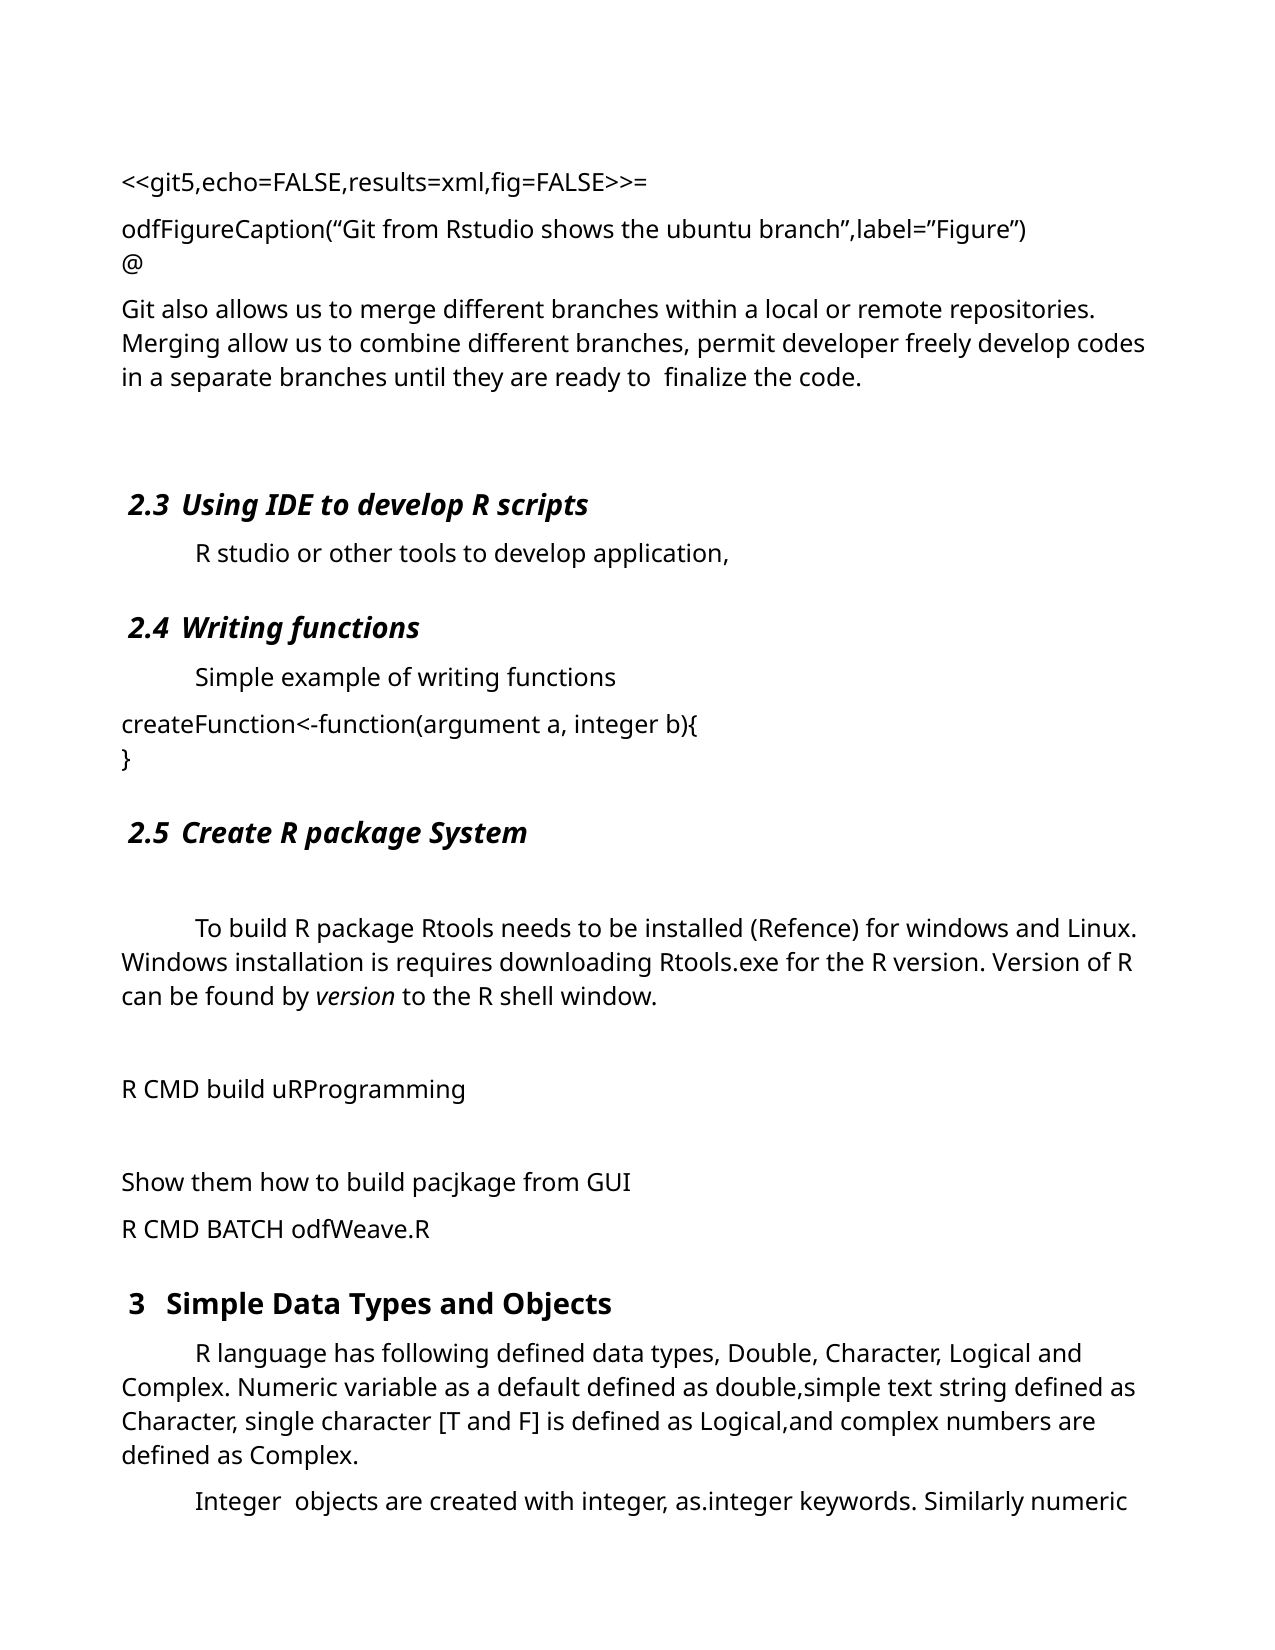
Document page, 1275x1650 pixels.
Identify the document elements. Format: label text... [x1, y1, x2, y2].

text R language has following defined data types, Double, Character, Logical and Complex. Numeric variable as a default defined as double,simple text string defined as Character, single character [T and F] is defined as Logical,and complex numbers are defined as Complex. [121, 1335, 1158, 1472]
text Integer objects are created with integer, as.integer keywords. Similarly numeric [121, 1484, 1158, 1518]
text R studio or other tools to develop application, [121, 536, 1158, 570]
text To build R package Rtools needs to be installed (Refence) for windows and Linux. Windows installation is requires downloading Rtools.exe for the R version. Version of R can be found by version to the R shell window. [121, 911, 1158, 1013]
text odfFigureCaption(“Git from Rstudio shows the ubuntu branch”,label=”Figure”) [121, 211, 1158, 245]
subtitle Writing functions [121, 607, 1158, 647]
subtitle Using IDE to develop R scripts [121, 484, 1158, 523]
text @ [121, 245, 1158, 279]
text Simple example of writing functions [121, 660, 1158, 694]
subtitle Create R package System [121, 812, 1158, 852]
text R CMD BATCH odfWeave.R [121, 1212, 1158, 1246]
text R CMD build uRProgramming [121, 1072, 1158, 1106]
subtitle Simple Data Types and Objects [121, 1283, 1158, 1323]
text Git also allows us to merge different branches within a local or remote repositories. Merging allow us to combine different branches, permit developer freely develop codes in a separate branches until they are ready to finalize the code. [121, 292, 1158, 394]
text createFunction<-function(argument a, integer b){ } [121, 706, 1158, 774]
text Show them how to build pacjkage from GUI [121, 1165, 1158, 1199]
text <<git5,echo=FALSE,results=xml,fig=FALSE>>= [121, 165, 1158, 199]
